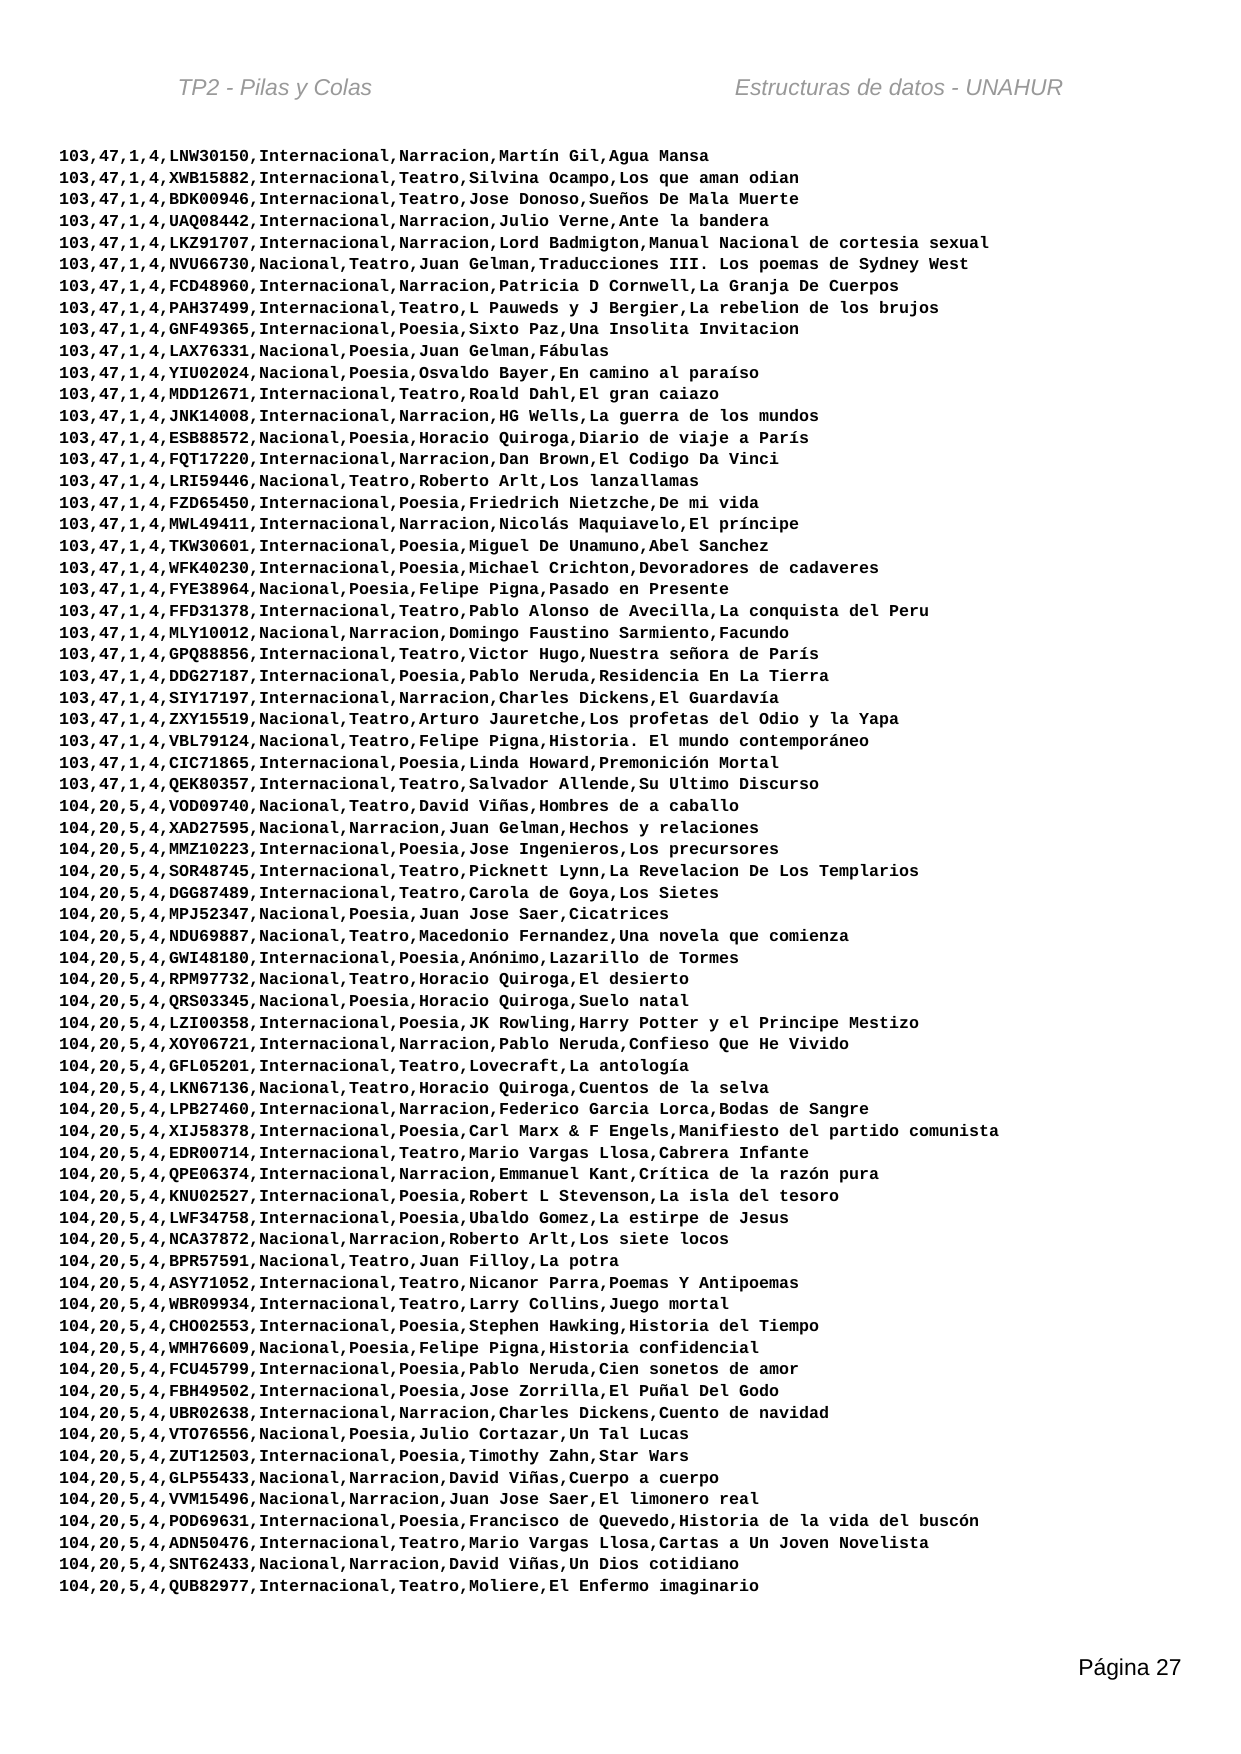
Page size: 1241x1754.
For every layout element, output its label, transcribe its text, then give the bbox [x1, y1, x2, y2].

text 103,47,1,4,BDK00946,Internacional,Teatro,Jose Donoso,Sueños De Mala Muerte [59, 191, 1181, 210]
text 103,47,1,4,JNK14008,Internacional,Narracion,HG Wells,La guerra de los mundos [59, 408, 1181, 426]
text 103,47,1,4,MLY10012,Nacional,Narracion,Domingo Faustino Sarmiento,Facundo [59, 624, 1181, 643]
text 104,20,5,4,ADN50476,Internacional,Teatro,Mario Vargas Llosa,Cartas a Un Joven Novelista [59, 1534, 1181, 1553]
text 104,20,5,4,NDU69887,Nacional,Teatro,Macedonio Fernandez,Una novela que comienza [59, 928, 1181, 946]
text 103,47,1,4,FZD65450,Internacional,Poesia,Friedrich Nietzche,De mi vida [59, 494, 1181, 513]
text 104,20,5,4,LKN67136,Nacional,Teatro,Horacio Quiroga,Cuentos de la selva [59, 1079, 1181, 1098]
text 104,20,5,4,QPE06374,Internacional,Narracion,Emmanuel Kant,Crítica de la razón pura [59, 1166, 1181, 1185]
text 103,47,1,4,FFD31378,Internacional,Teatro,Pablo Alonso de Avecilla,La conquista del Peru [59, 603, 1181, 621]
text 104,20,5,4,SNT62433,Nacional,Narracion,David Viñas,Un Dios cotidiano [59, 1556, 1181, 1575]
text 104,20,5,4,WBR09934,Internacional,Teatro,Larry Collins,Juego mortal [59, 1296, 1181, 1315]
text 104,20,5,4,QRS03345,Nacional,Poesia,Horacio Quiroga,Suelo natal [59, 993, 1181, 1011]
text 104,20,5,4,QUB82977,Internacional,Teatro,Moliere,El Enfermo imaginario [59, 1578, 1181, 1596]
text 104,20,5,4,RPM97732,Nacional,Teatro,Horacio Quiroga,El desierto [59, 971, 1181, 990]
text 103,47,1,4,XWB15882,Internacional,Teatro,Silvina Ocampo,Los que aman odian [59, 169, 1181, 188]
text 104,20,5,4,XIJ58378,Internacional,Poesia,Carl Marx & F Engels,Manifiesto del partido comunista [59, 1123, 1181, 1141]
text 104,20,5,4,LPB27460,Internacional,Narracion,Federico Garcia Lorca,Bodas de Sangre [59, 1101, 1181, 1120]
text 104,20,5,4,SOR48745,Internacional,Teatro,Picknett Lynn,La Revelacion De Los Templarios [59, 863, 1181, 881]
text 103,47,1,4,FYE38964,Nacional,Poesia,Felipe Pigna,Pasado en Presente [59, 581, 1181, 600]
text 103,47,1,4,PAH37499,Internacional,Teatro,L Pauweds y J Bergier,La rebelion de los brujos [59, 299, 1181, 318]
text 104,20,5,4,GLP55433,Nacional,Narracion,David Viñas,Cuerpo a cuerpo [59, 1469, 1181, 1488]
text 103,47,1,4,GPQ88856,Internacional,Teatro,Victor Hugo,Nuestra señora de Parí­s [59, 646, 1181, 665]
text 103,47,1,4,LKZ91707,Internacional,Narracion,Lord Badmigton,Manual Nacional de cortesia sexual [59, 234, 1181, 253]
text 103,47,1,4,DDG27187,Internacional,Poesia,Pablo Neruda,Residencia En La Tierra [59, 668, 1181, 686]
text 103,47,1,4,WFK40230,Internacional,Poesia,Michael Crichton,Devoradores de cadaveres [59, 559, 1181, 578]
text 103,47,1,4,LNW30150,Internacional,Narracion,Martí­n Gil,Agua Mansa [59, 148, 1181, 166]
text 103,47,1,4,VBL79124,Nacional,Teatro,Felipe Pigna,Historia. El mundo contemporáneo [59, 733, 1181, 751]
text 104,20,5,4,UBR02638,Internacional,Narracion,Charles Dickens,Cuento de navidad [59, 1404, 1181, 1423]
text 104,20,5,4,VTO76556,Nacional,Poesia,Julio Cortazar,Un Tal Lucas [59, 1426, 1181, 1445]
text 104,20,5,4,POD69631,Internacional,Poesia,Francisco de Quevedo,Historia de la vida del buscón [59, 1513, 1181, 1531]
text 103,47,1,4,ESB88572,Nacional,Poesia,Horacio Quiroga,Diario de viaje a París [59, 429, 1181, 448]
text 103,47,1,4,ZXY15519,Nacional,Teatro,Arturo Jauretche,Los profetas del Odio y la Yapa [59, 711, 1181, 730]
text 104,20,5,4,MMZ10223,Internacional,Poesia,Jose Ingenieros,Los precursores [59, 841, 1181, 860]
text 104,20,5,4,XOY06721,Internacional,Narracion,Pablo Neruda,Confieso Que He Vivido [59, 1036, 1181, 1055]
text 104,20,5,4,MPJ52347,Nacional,Poesia,Juan Jose Saer,Cicatrices [59, 906, 1181, 925]
text 104,20,5,4,ZUT12503,Internacional,Poesia,Timothy Zahn,Star Wars [59, 1448, 1181, 1466]
text 104,20,5,4,GWI48180,Internacional,Poesia,Anónimo,Lazarillo de Tormes [59, 949, 1181, 968]
text 104,20,5,4,BPR57591,Nacional,Teatro,Juan Filloy,La potra [59, 1253, 1181, 1271]
text 104,20,5,4,FCU45799,Internacional,Poesia,Pablo Neruda,Cien sonetos de amor [59, 1361, 1181, 1380]
text 104,20,5,4,VOD09740,Nacional,Teatro,David Viñas,Hombres de a caballo [59, 798, 1181, 816]
text 103,47,1,4,QEK80357,Internacional,Teatro,Salvador Allende,Su Ultimo Discurso [59, 776, 1181, 795]
text 103,47,1,4,MWL49411,Internacional,Narracion,Nicolás Maquiavelo,El prí­ncipe [59, 516, 1181, 535]
text 103,47,1,4,LRI59446,Nacional,Teatro,Roberto Arlt,Los lanzallamas [59, 473, 1181, 491]
text 103,47,1,4,SIY17197,Internacional,Narracion,Charles Dickens,El Guardaví­a [59, 689, 1181, 708]
text 104,20,5,4,DGG87489,Internacional,Teatro,Carola de Goya,Los Sietes [59, 884, 1181, 903]
text 104,20,5,4,ASY71052,Internacional,Teatro,Nicanor Parra,Poemas Y Antipoemas [59, 1274, 1181, 1293]
text 103,47,1,4,YIU02024,Nacional,Poesia,Osvaldo Bayer,En camino al paraíso [59, 364, 1181, 383]
text 103,47,1,4,MDD12671,Internacional,Teatro,Roald Dahl,El gran caiazo [59, 386, 1181, 405]
text 104,20,5,4,LZI00358,Internacional,Poesia,JK Rowling,Harry Potter y el Principe Mestizo [59, 1014, 1181, 1033]
text 104,20,5,4,NCA37872,Nacional,Narracion,Roberto Arlt,Los siete locos [59, 1231, 1181, 1250]
text 103,47,1,4,UAQ08442,Internacional,Narracion,Julio Verne,Ante la bandera [59, 213, 1181, 231]
text 104,20,5,4,LWF34758,Internacional,Poesia,Ubaldo Gomez,La estirpe de Jesus [59, 1209, 1181, 1228]
text 104,20,5,4,FBH49502,Internacional,Poesia,Jose Zorrilla,El Puñal Del Godo [59, 1383, 1181, 1401]
text 103,47,1,4,GNF49365,Internacional,Poesia,Sixto Paz,Una Insolita Invitacion [59, 321, 1181, 340]
text 104,20,5,4,VVM15496,Nacional,Narracion,Juan Jose Saer,El limonero real [59, 1491, 1181, 1510]
text 103,47,1,4,TKW30601,Internacional,Poesia,Miguel De Unamuno,Abel Sanchez [59, 538, 1181, 556]
text 104,20,5,4,XAD27595,Nacional,Narracion,Juan Gelman,Hechos y relaciones [59, 819, 1181, 838]
text 104,20,5,4,GFL05201,Internacional,Teatro,Lovecraft,La antología [59, 1058, 1181, 1076]
text 104,20,5,4,EDR00714,Internacional,Teatro,Mario Vargas Llosa,Cabrera Infante [59, 1144, 1181, 1163]
text 104,20,5,4,KNU02527,Internacional,Poesia,Robert L Stevenson,La isla del tesoro [59, 1188, 1181, 1206]
text 104,20,5,4,CHO02553,Internacional,Poesia,Stephen Hawking,Historia del Tiempo [59, 1318, 1181, 1336]
text 103,47,1,4,FQT17220,Internacional,Narracion,Dan Brown,El Codigo Da Vinci [59, 451, 1181, 470]
text 103,47,1,4,CIC71865,Internacional,Poesia,Linda Howard,Premonición Mortal [59, 754, 1181, 773]
text 103,47,1,4,FCD48960,Internacional,Narracion,Patricia D Cornwell,La Granja De Cuerpos [59, 278, 1181, 296]
text 103,47,1,4,NVU66730,Nacional,Teatro,Juan Gelman,Traducciones III. Los poemas de Sydney West [59, 256, 1181, 275]
text 104,20,5,4,WMH76609,Nacional,Poesia,Felipe Pigna,Historia confidencial [59, 1339, 1181, 1358]
text 103,47,1,4,LAX76331,Nacional,Poesia,Juan Gelman,Fábulas [59, 343, 1181, 361]
